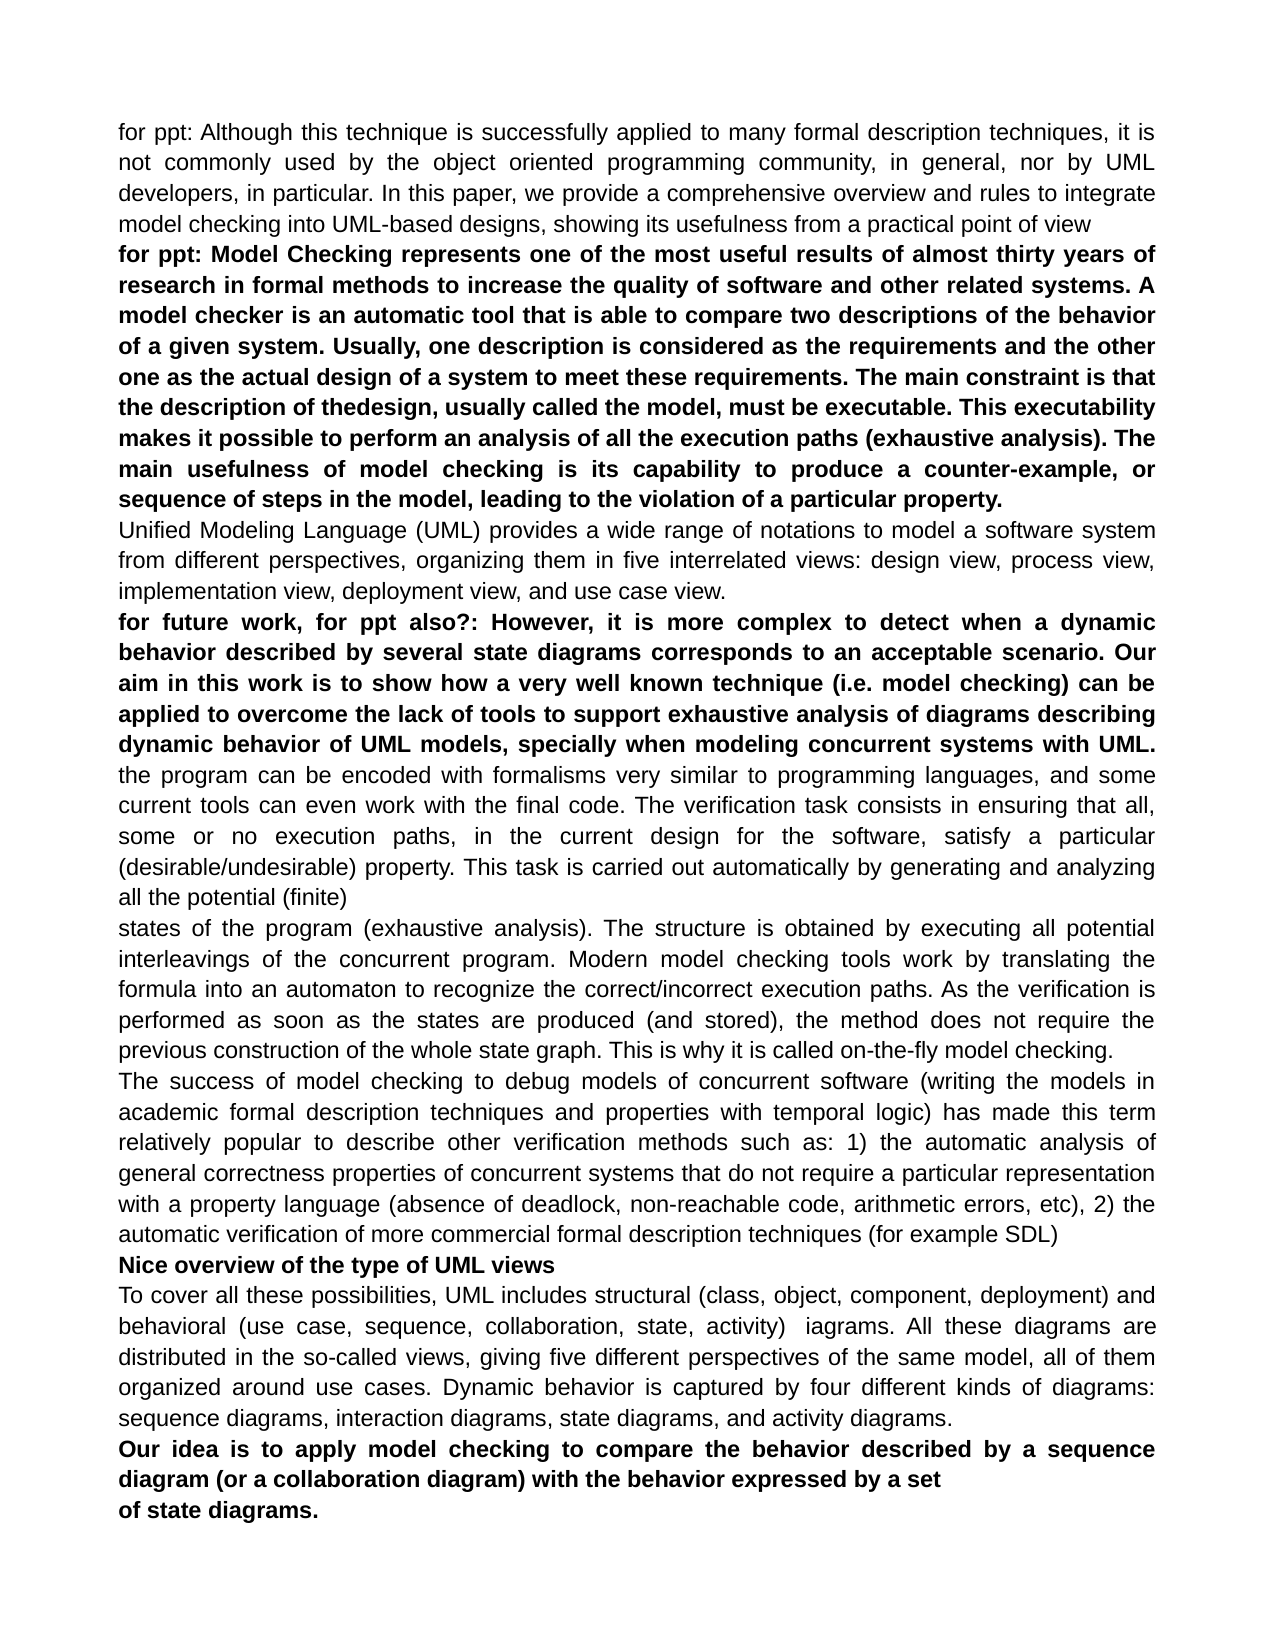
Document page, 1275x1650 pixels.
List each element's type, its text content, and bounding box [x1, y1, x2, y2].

text Unified Modeling Language (UML) provides a wide range of notations to model a software system from different perspectives, organizing them in five interrelated views: design view, process view, implementation view, deployment view, and use case view. [118, 516, 1157, 604]
text Our idea is to apply model checking to compare the behavior described by a sequence diagram (or a collaboration diagram) with the behavior expressed by a set [118, 1435, 1157, 1492]
text for ppt: Model Checking represents one of the most useful results of almost thirty years of research in formal methods to increase the quality of software and other related systems. A model checker is an automatic tool that is able to compare two descriptions of the behavior of a given system. Usually, one description is considered as the requirements and the other one as the actual design of a system to meet these requirements. The main constraint is that the description of thedesign, usually called the model, must be executable. This executability makes it possible to perform an analysis of all the execution paths (exhaustive analysis). The main usefulness of model checking is its capability to produce a counter-example, or sequence of steps in the model, leading to the violation of a particular property. [118, 241, 1157, 512]
text states of the program (exhaustive analysis). The structure is obtained by executing all potential interleavings of the concurrent program. Modern model checking tools work by translating the formula into an automaton to recognize the correct/incorrect execution paths. As the verification is performed as soon as the states are produced (and stored), the method does not require the previous construction of the whole state graph. This is why it is called on-the-fly model checking. [118, 914, 1157, 1064]
text The success of model checking to debug models of concurrent software (writing the models in academic formal description techniques and properties with temporal logic) has made this term relatively popular to describe other verification methods such as: 1) the automatic analysis of general correctness properties of concurrent systems that do not require a particular representation with a property language (absence of deadlock, non-reachable code, arithmetic errors, etc), 2) the automatic verification of more commercial formal description techniques (for example SDL) [118, 1067, 1157, 1247]
text To cover all these possibilities, UML includes structural (class, object, component, deployment) and behavioral (use case, sequence, collaboration, state, activity) iagrams. All these diagrams are distributed in the so-called views, giving five different perspectives of the same model, all of them organized around use cases. Dynamic behavior is captured by four different kinds of diagrams: sequence diagrams, interaction diagrams, state diagrams, and activity diagrams. [118, 1282, 1157, 1431]
text Nice overview of the type of UML views [118, 1251, 1157, 1278]
text for ppt: Although this technique is successfully applied to many formal description techniques, it is not commonly used by the object oriented programming community, in general, nor by UML developers, in particular. In this paper, we provide a comprehensive overview and rules to integrate model checking into UML-based designs, showing its usefulness from a practical point of view [118, 118, 1157, 237]
text for future work, for ppt also?: However, it is more complex to detect when a dynamic behavior described by several state diagrams corresponds to an acceptable scenario. Our aim in this work is to show how a very well known technique (i.e. model checking) can be applied to overcome the lack of tools to support exhaustive analysis of diagrams describing dynamic behavior of UML models, specially when modeling concurrent systems with UML. the program can be encoded with formalisms very similar to programming languages, and some current tools can even work with the final code. The verification task consists in ensuring that all, some or no execution paths, in the current design for the software, satisfy a particular (desirable/undesirable) property. This task is carried out automatically by generating and analyzing all the potential (finite) [118, 608, 1157, 911]
text of state diagrams. [118, 1496, 1157, 1523]
